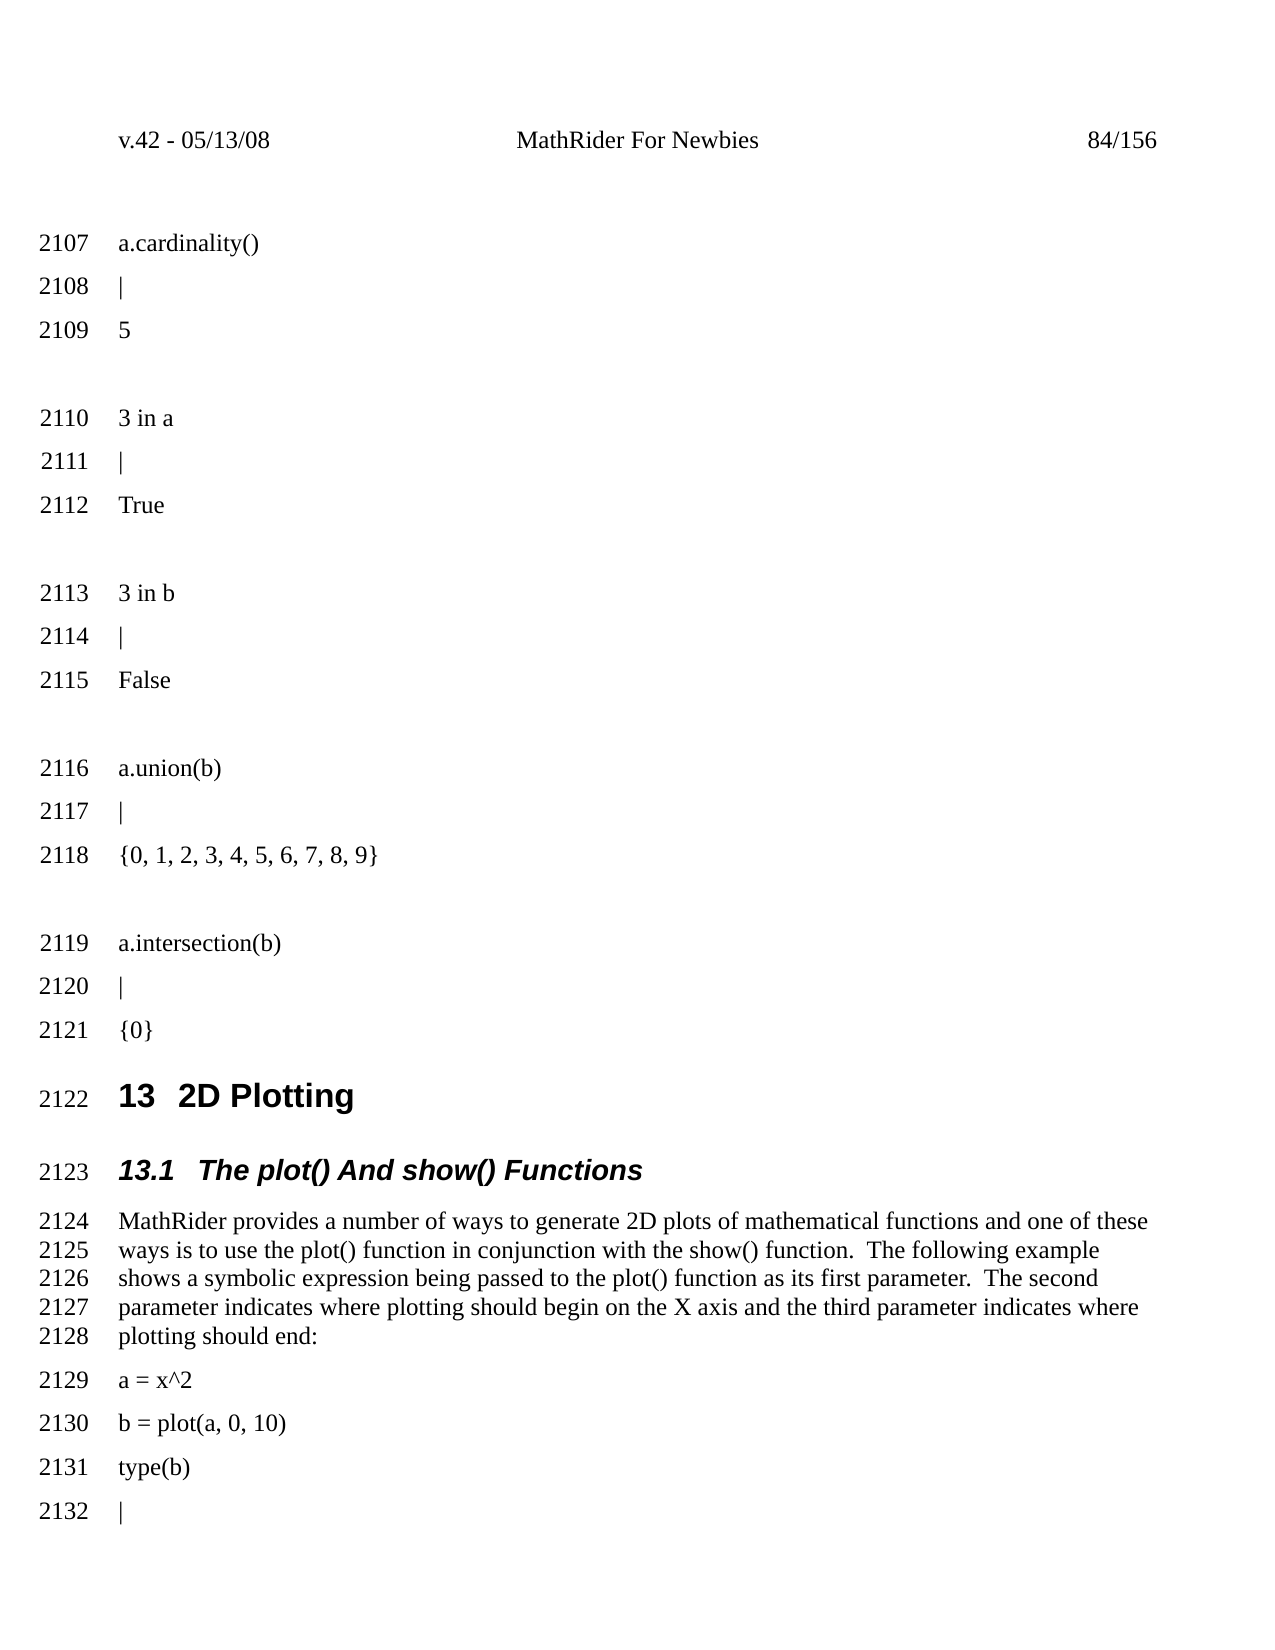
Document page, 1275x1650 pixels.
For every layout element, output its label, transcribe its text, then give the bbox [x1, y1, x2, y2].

text a.union(b) [118, 753, 1157, 781]
text a = x^2 [118, 1365, 1157, 1393]
text False [118, 665, 1157, 694]
text a.cardinality() [118, 228, 1157, 256]
text MathRider provides a number of ways to generate 2D plots of mathematical functions and one of these ways is to use the plot() function in conjunction with the show() function. The following example shows a symbolic expression being passed to the plot() function as its first parameter. The second parameter indicates where plotting should begin on the X axis and the third parameter indicates where plotting should end: [118, 1206, 1157, 1350]
text b = plot(a, 0, 10) [118, 1408, 1157, 1437]
text 3 in b [118, 578, 1157, 606]
subtitle The plot() And show() Functions [118, 1152, 1157, 1186]
text {0} [118, 1015, 1157, 1044]
text a.intersection(b) [118, 928, 1157, 956]
text 5 [118, 315, 1157, 344]
subtitle 2D Plotting [118, 1076, 1157, 1115]
text 3 in a [118, 403, 1157, 431]
text | [118, 621, 1157, 650]
text {0, 1, 2, 3, 4, 5, 6, 7, 8, 9} [118, 840, 1157, 869]
text True [118, 490, 1157, 519]
text | [118, 271, 1157, 300]
text | [118, 971, 1157, 1000]
text | [118, 796, 1157, 825]
text type(b) [118, 1452, 1157, 1481]
text | [118, 1496, 1157, 1525]
text | [118, 446, 1157, 475]
